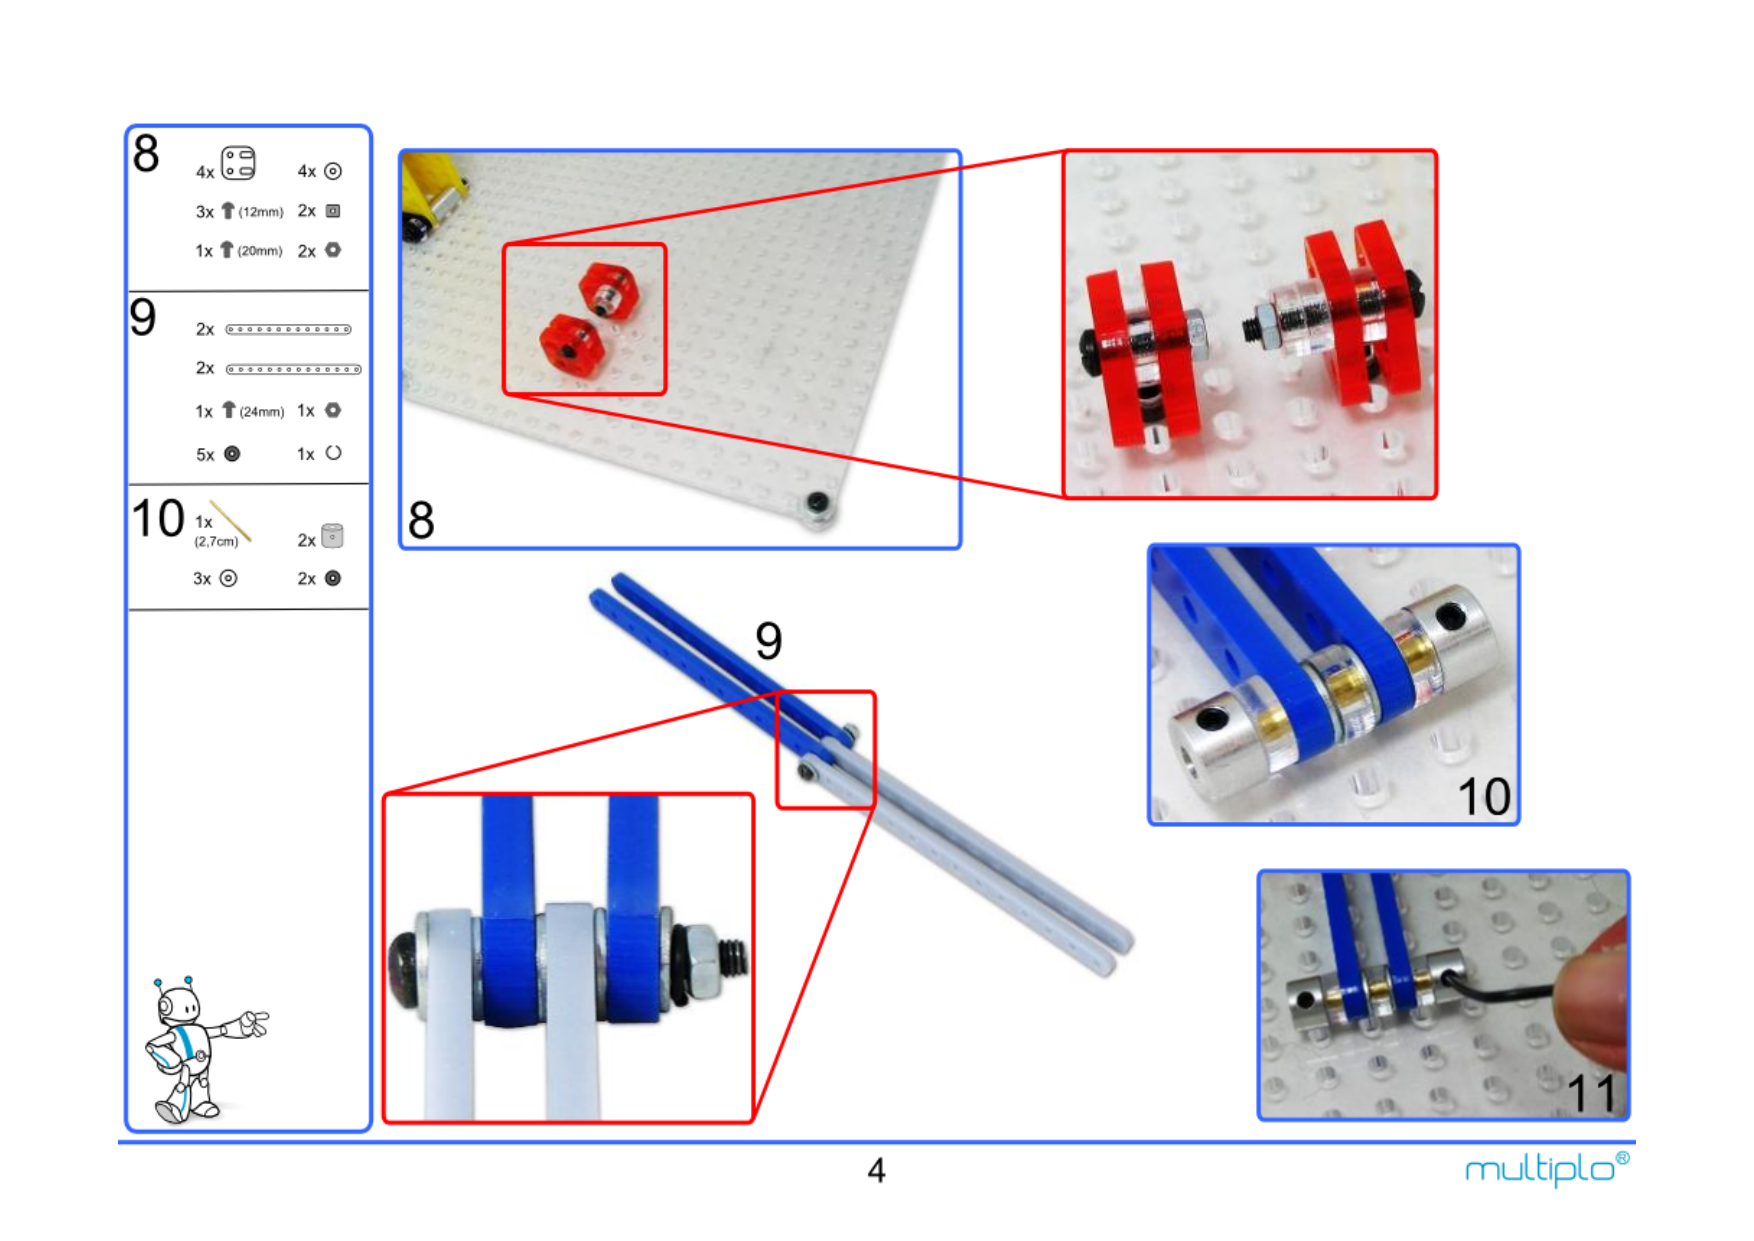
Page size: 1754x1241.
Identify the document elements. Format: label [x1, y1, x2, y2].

picture [118, 118, 1636, 1192]
